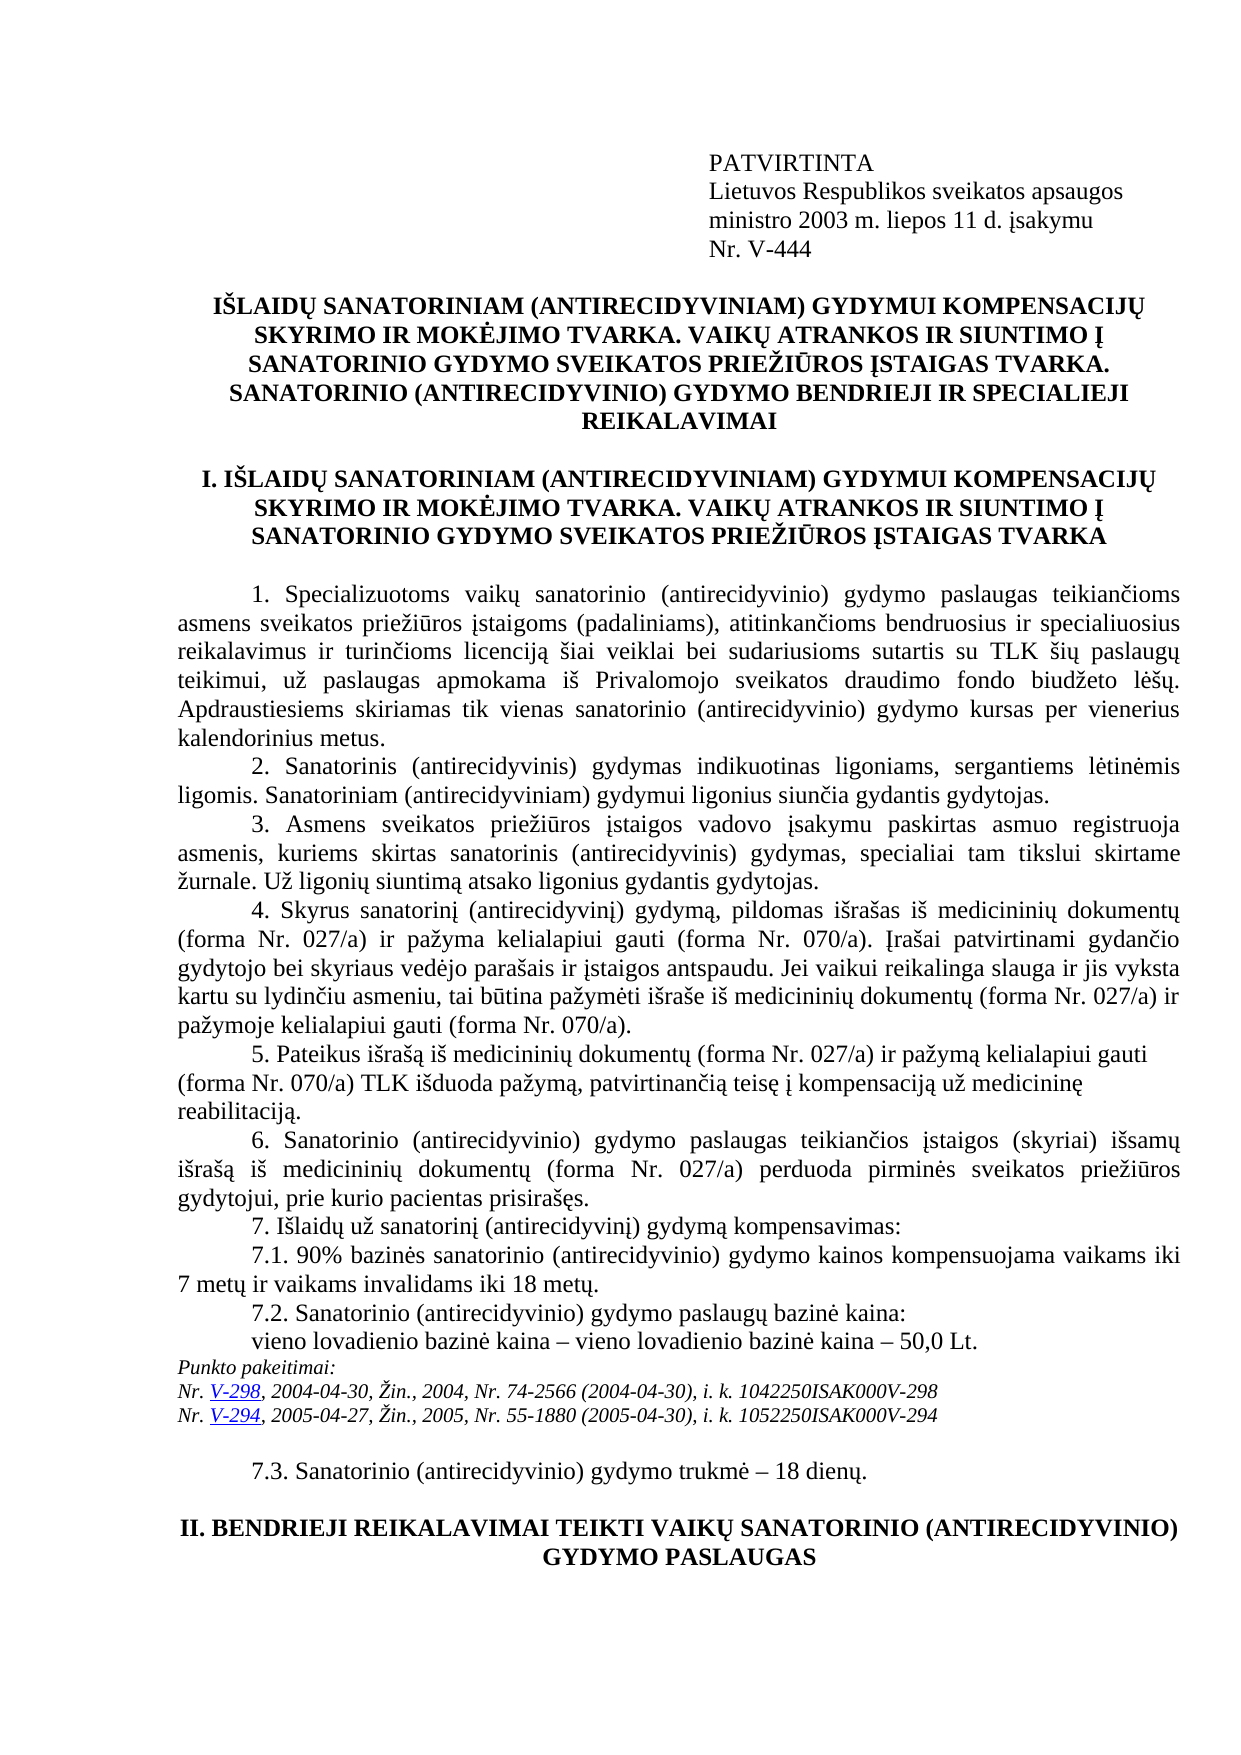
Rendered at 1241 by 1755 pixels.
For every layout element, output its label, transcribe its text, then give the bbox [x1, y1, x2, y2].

text Lietuvos Respublikos sveikatos apsaugos [177, 176, 1181, 205]
text IŠLAIDŲ SANATORINIAM (ANTIRECIDYVINIAM) GYDYMUI KOMPENSACIJŲ SKYRIMO IR MOKĖJIMO TVARKA. VAIKŲ ATRANKOS IR SIUNTIMO Į SANATORINIO GYDYMO SVEIKATOS PRIEŽIŪROS ĮSTAIGAS TVARKA. SANATORINIO (ANTIRECIDYVINIO) GYDYMO BENDRIEJI IR SPECIALIEJI REIKALAVIMAI [177, 291, 1181, 435]
text 3. Asmens sveikatos priežiūros įstaigos vadovo įsakymu paskirtas asmuo registruoja asmenis, kuriems skirtas sanatorinis (antirecidyvinis) gydymas, specialiai tam tikslui skirtame žurnale. Už ligonių siuntimą atsako ligonius gydantis gydytojas. [177, 809, 1181, 895]
text vieno lovadienio bazinė kaina – vieno lovadienio bazinė kaina – 50,0 Lt. [177, 1326, 1181, 1355]
text Nr. V-444 [177, 234, 1181, 263]
text Nr. V-294, 2005-04-27, Žin., 2005, Nr. 55-1880 (2005-04-30), i. k. 1052250ISAK000V-294 [177, 1403, 1181, 1427]
text 1. Specializuotoms vaikų sanatorinio (antirecidyvinio) gydymo paslaugas teikiančioms asmens sveikatos priežiūros įstaigoms (padaliniams), atitinkančioms bendruosius ir specialiuosius reikalavimus ir turinčioms licenciją šiai veiklai bei sudariusioms sutartis su TLK šių paslaugų teikimui, už paslaugas apmokama iš Privalomojo sveikatos draudimo fondo biudžeto lėšų. Apdraustiesiems skiriamas tik vienas sanatorinio (antirecidyvinio) gydymo kursas per vienerius kalendorinius metus. [177, 579, 1181, 751]
text Nr. V-298, 2004-04-30, Žin., 2004, Nr. 74-2566 (2004-04-30), i. k. 1042250ISAK000V-298 [177, 1379, 1181, 1403]
text ministro 2003 m. liepos 11 d. įsakymu [177, 205, 1181, 234]
text 6. Sanatorinio (antirecidyvinio) gydymo paslaugas teikiančios įstaigos (skyriai) išsamų išrašą iš medicininių dokumentų (forma Nr. 027/a) perduoda pirminės sveikatos priežiūros gydytojui, prie kurio pacientas prisirašęs. [177, 1125, 1181, 1211]
text II. BENDRIEJI REIKALAVIMAI TEIKTI VAIKŲ SANATORINIO (ANTIRECIDYVINIO) GYDYMO PASLAUGAS [177, 1513, 1181, 1571]
text 5. Pateikus išrašą iš medicininių dokumentų (forma Nr. 027/a) ir pažymą kelialapiui gauti (forma Nr. 070/a) TLK išduoda pažymą, patvirtinančią teisę į kompensaciją už medicininę reabilitaciją. [177, 1039, 1181, 1125]
text PATVIRTINTA [177, 148, 1181, 176]
text 7.1. 90% bazinės sanatorinio (antirecidyvinio) gydymo kainos kompensuojama vaikams iki 7 metų ir vaikams invalidams iki 18 metų. [177, 1240, 1181, 1298]
text 7.2. Sanatorinio (antirecidyvinio) gydymo paslaugų bazinė kaina: [177, 1298, 1181, 1326]
text 4. Skyrus sanatorinį (antirecidyvinį) gydymą, pildomas išrašas iš medicininių dokumentų (forma Nr. 027/a) ir pažyma kelialapiui gauti (forma Nr. 070/a). Įrašai patvirtinami gydančio gydytojo bei skyriaus vedėjo parašais ir įstaigos antspaudu. Jei vaikui reikalinga slauga ir jis vyksta kartu su lydinčiu asmeniu, tai būtina pažymėti išraše iš medicininių dokumentų (forma Nr. 027/a) ir pažymoje kelialapiui gauti (forma Nr. 070/a). [177, 895, 1181, 1039]
text 7.3. Sanatorinio (antirecidyvinio) gydymo trukmė – 18 dienų. [177, 1456, 1181, 1485]
text Punkto pakeitimai: [177, 1355, 1181, 1379]
text I. IŠLAIDŲ SANATORINIAM (ANTIRECIDYVINIAM) GYDYMUI KOMPENSACIJŲ SKYRIMO IR MOKĖJIMO TVARKA. VAIKŲ ATRANKOS IR SIUNTIMO Į SANATORINIO GYDYMO SVEIKATOS PRIEŽIŪROS ĮSTAIGAS TVARKA [177, 464, 1181, 550]
text 2. Sanatorinis (antirecidyvinis) gydymas indikuotinas ligoniams, sergantiems lėtinėmis ligomis. Sanatoriniam (antirecidyviniam) gydymui ligonius siunčia gydantis gydytojas. [177, 751, 1181, 809]
text 7. Išlaidų už sanatorinį (antirecidyvinį) gydymą kompensavimas: [177, 1211, 1181, 1240]
